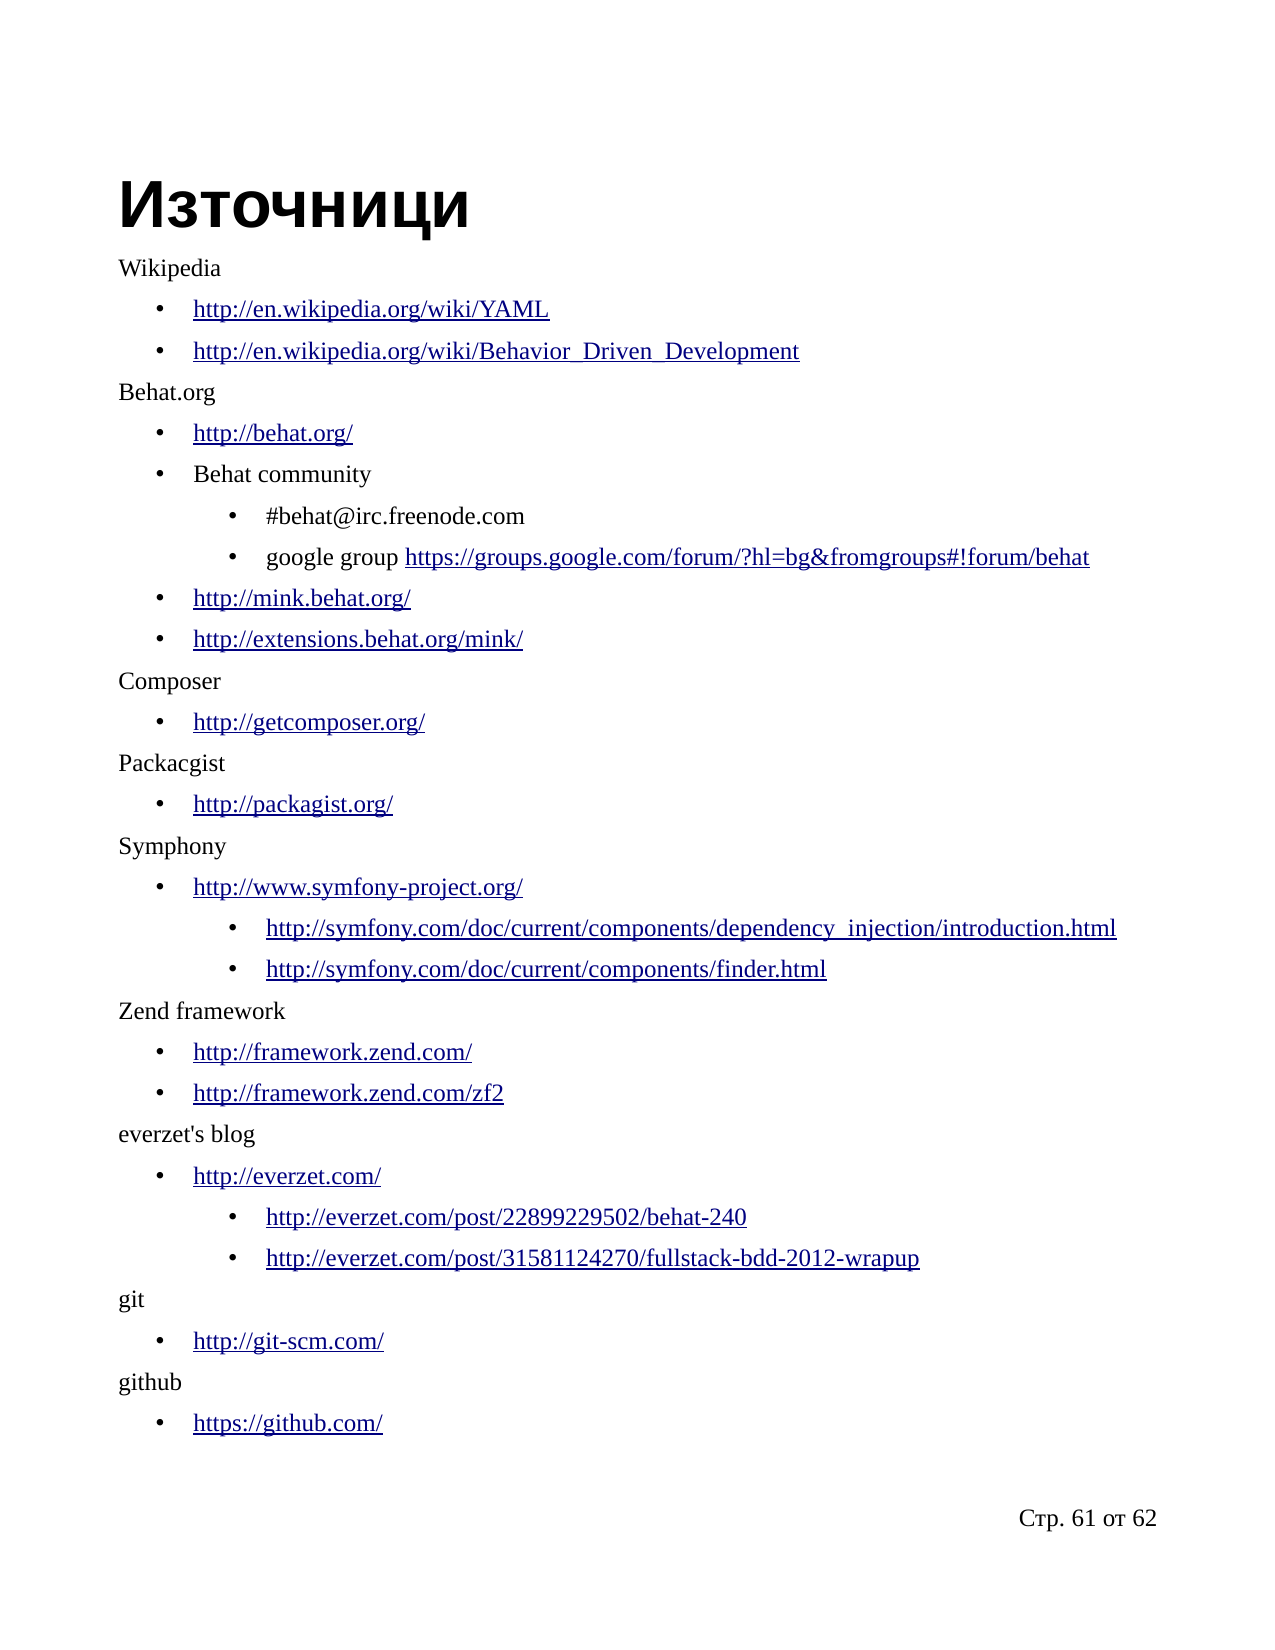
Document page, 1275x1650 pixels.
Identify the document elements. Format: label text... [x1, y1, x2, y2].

list http://mink.behat.org/ [156, 583, 1157, 612]
list #behat@irc.freenode.com [228, 501, 1157, 529]
list http://getcomposer.org/ [156, 707, 1157, 736]
text Behat.org [118, 377, 1157, 406]
text Zend framework [118, 996, 1157, 1024]
text Symphony [118, 831, 1157, 859]
text Wikipedia [118, 253, 1157, 282]
list google group https://groups.google.com/forum/?hl=bg&fromgroups#!forum/behat [228, 542, 1157, 571]
list http://behat.org/ [156, 418, 1157, 447]
list http://www.symfony-project.org/ [156, 872, 1157, 901]
text github [118, 1367, 1157, 1396]
list https://github.com/ [156, 1408, 1157, 1437]
list http://git-scm.com/ [156, 1326, 1157, 1354]
text Composer [118, 666, 1157, 694]
list http://framework.zend.com/ [156, 1037, 1157, 1066]
list http://everzet.com/ [156, 1161, 1157, 1189]
subtitle Източници [118, 164, 1157, 241]
list http://everzet.com/post/22899229502/behat-240 [228, 1202, 1157, 1231]
text everzet's blog [118, 1119, 1157, 1148]
list http://en.wikipedia.org/wiki/Behavior_Driven_Development [156, 336, 1157, 364]
list http://symfony.com/doc/current/components/dependency_injection/introduction.html [228, 913, 1157, 942]
list Behat community [156, 459, 1157, 488]
list http://symfony.com/doc/current/components/finder.html [228, 954, 1157, 983]
list http://extensions.behat.org/mink/ [156, 624, 1157, 653]
text Packacgist [118, 748, 1157, 777]
list http://everzet.com/post/31581124270/fullstack-bdd-2012-wrapup [228, 1243, 1157, 1272]
list http://packagist.org/ [156, 789, 1157, 818]
list http://framework.zend.com/zf2 [156, 1078, 1157, 1107]
list http://en.wikipedia.org/wiki/YAML [156, 294, 1157, 323]
list git [118, 1284, 1157, 1313]
